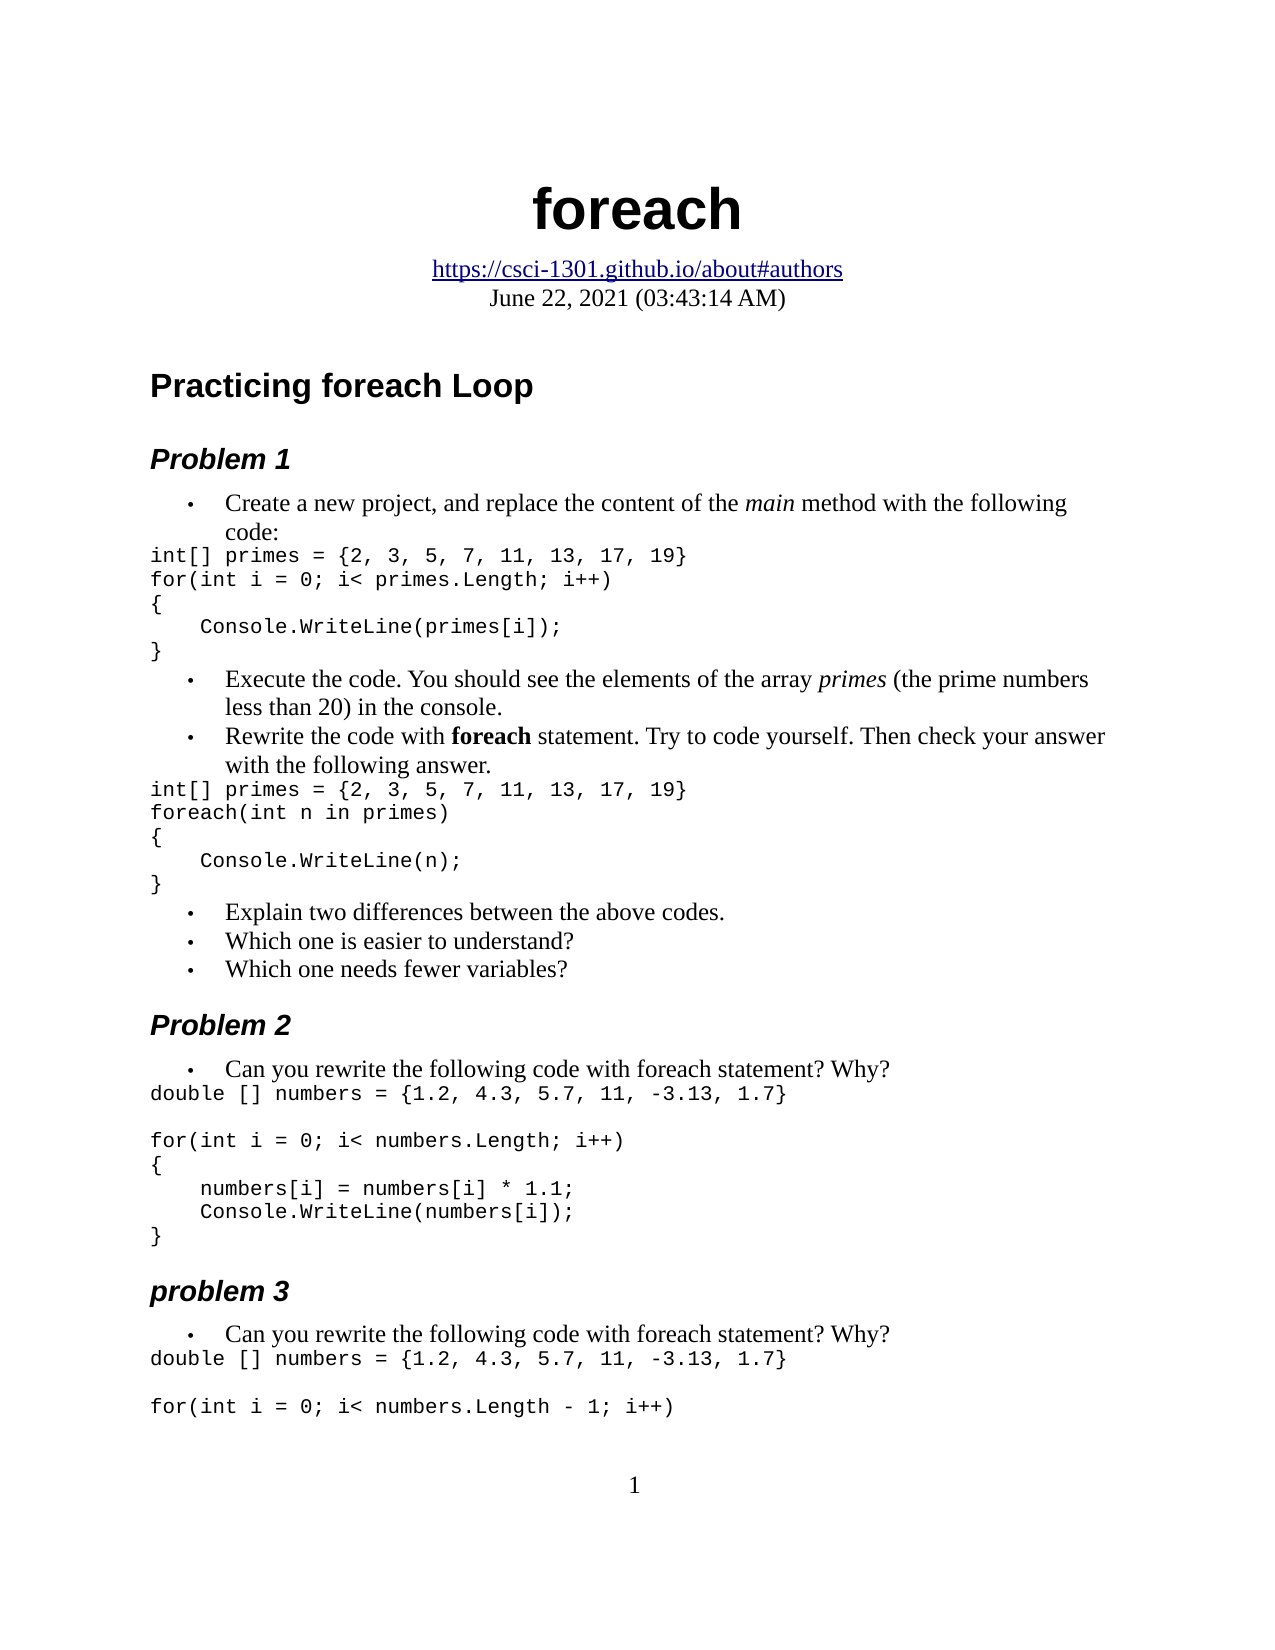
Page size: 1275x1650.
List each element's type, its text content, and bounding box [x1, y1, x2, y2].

text double [] numbers = {1.2, 4.3, 5.7, 11, -3.13, 1.7} [150, 1083, 1125, 1107]
text } [150, 1225, 1125, 1248]
text foreach(int n in primes) [150, 802, 1125, 826]
text for(int i = 0; i< primes.Length; i++) [150, 569, 1125, 593]
text June 22, 2021 (03:43:14 AM) [150, 283, 1125, 312]
list Can you rewrite the following code with foreach statement? Why? [187, 1054, 1125, 1083]
text Console.WriteLine(numbers[i]); [150, 1201, 1125, 1225]
text } [150, 873, 1125, 897]
text { [150, 593, 1125, 616]
text { [150, 1154, 1125, 1178]
text { [150, 826, 1125, 850]
text for(int i = 0; i< numbers.Length; i++) [150, 1130, 1125, 1154]
text int[] primes = {2, 3, 5, 7, 11, 13, 17, 19} [150, 546, 1125, 569]
list Rewrite the code with foreach statement. Try to code yourself. Then check your answer with the following answer. [187, 721, 1125, 779]
subtitle Problem 1 [150, 442, 1125, 476]
list Which one is easier to understand? [187, 926, 1125, 954]
text Console.WriteLine(n); [150, 850, 1125, 873]
subtitle Problem 2 [150, 1008, 1125, 1042]
subtitle Practicing foreach Loop [150, 366, 1125, 404]
text for(int i = 0; i< numbers.Length - 1; i++) [150, 1396, 1125, 1419]
text double [] numbers = {1.2, 4.3, 5.7, 11, -3.13, 1.7} [150, 1348, 1125, 1372]
title foreach [150, 175, 1125, 242]
text int[] primes = {2, 3, 5, 7, 11, 13, 17, 19} [150, 779, 1125, 802]
text numbers[i] = numbers[i] * 1.1; [150, 1178, 1125, 1201]
list Create a new project, and replace the content of the main method with the following code: [187, 488, 1125, 546]
list Which one needs fewer variables? [187, 954, 1125, 983]
text } [150, 640, 1125, 664]
text Console.WriteLine(primes[i]); [150, 616, 1125, 640]
list Execute the code. You should see the elements of the array primes (the prime numbers less than 20) in the console. [187, 664, 1125, 721]
list Can you rewrite the following code with foreach statement? Why? [187, 1319, 1125, 1348]
text https://csci-1301.github.io/about#authors [150, 254, 1125, 283]
subtitle problem 3 [150, 1273, 1125, 1307]
list Explain two differences between the above codes. [187, 897, 1125, 926]
